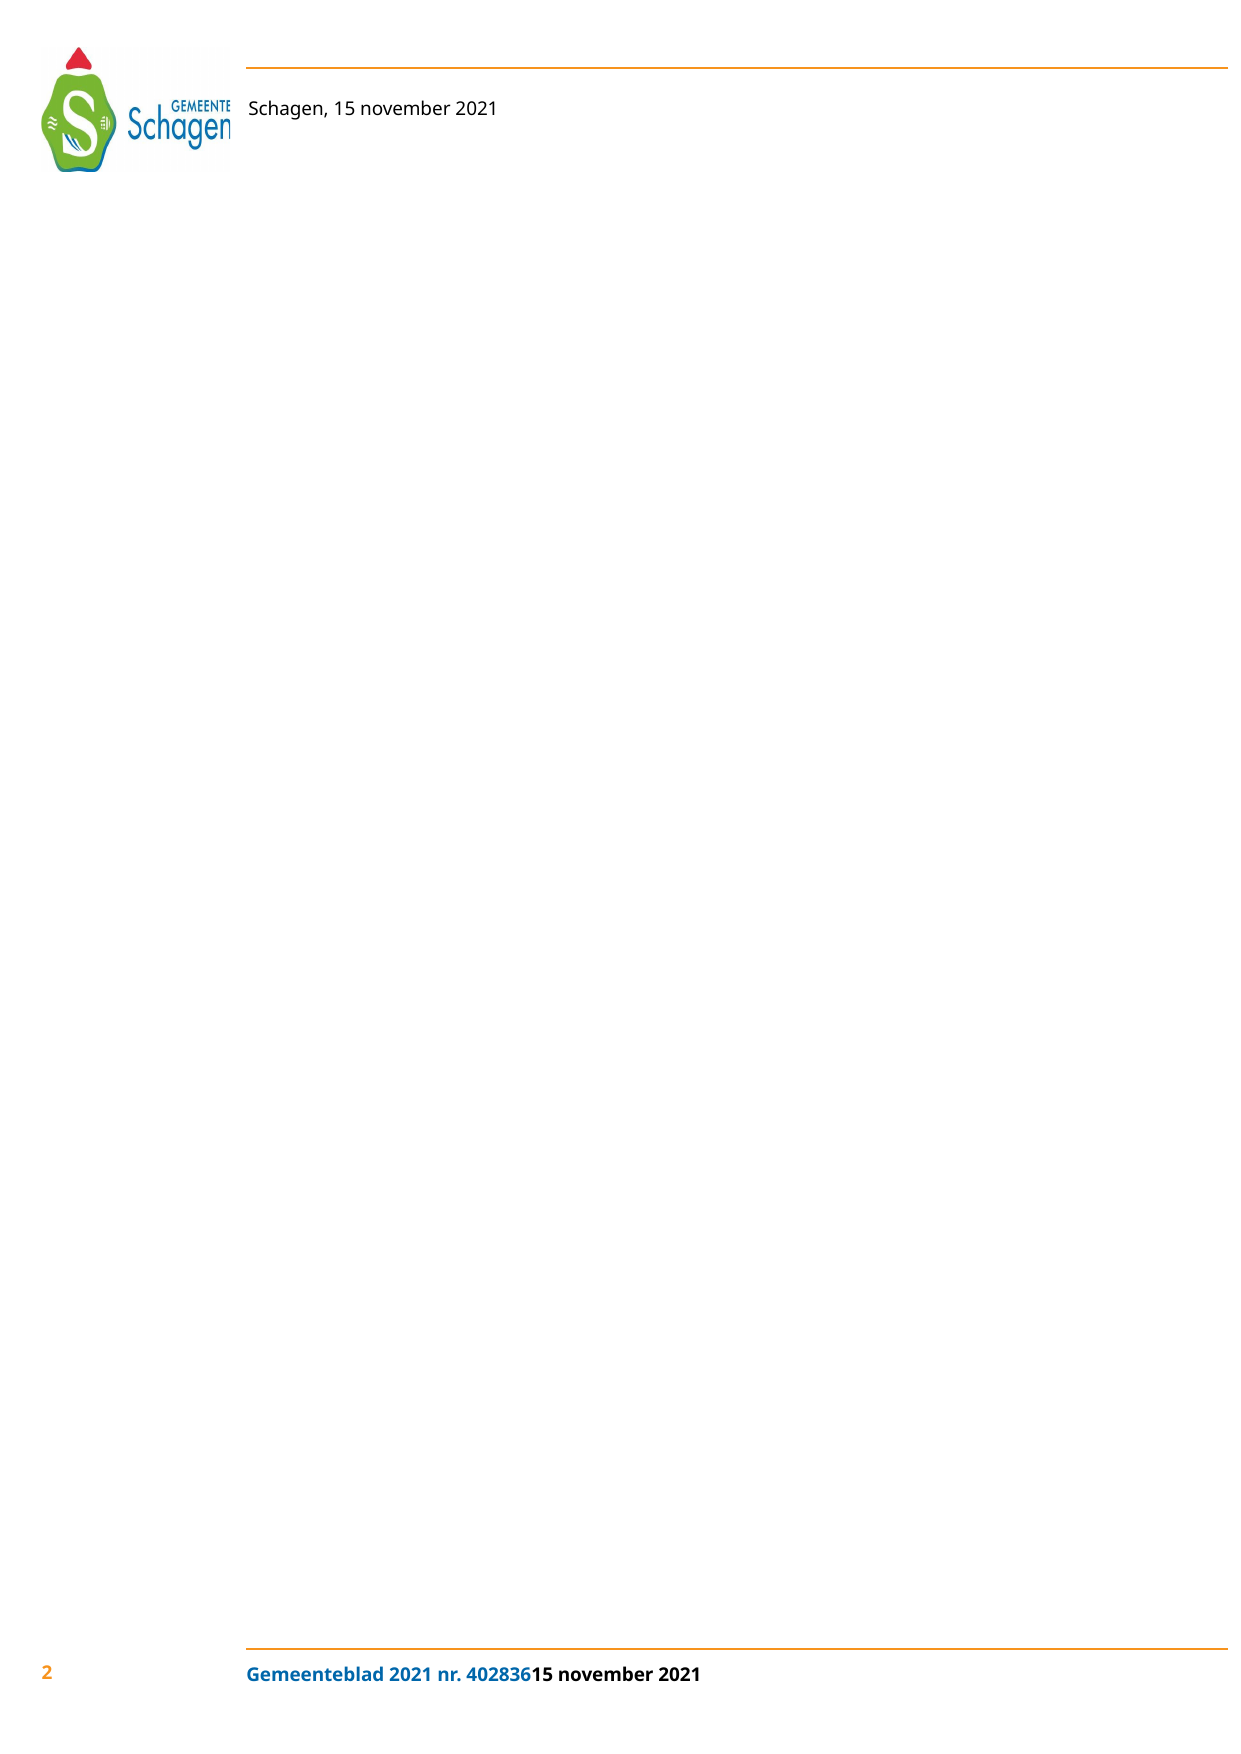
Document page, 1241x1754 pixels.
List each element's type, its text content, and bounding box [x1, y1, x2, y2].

picture [41, 47, 231, 172]
text Schagen, 15 november 2021 [248, 95, 1152, 121]
